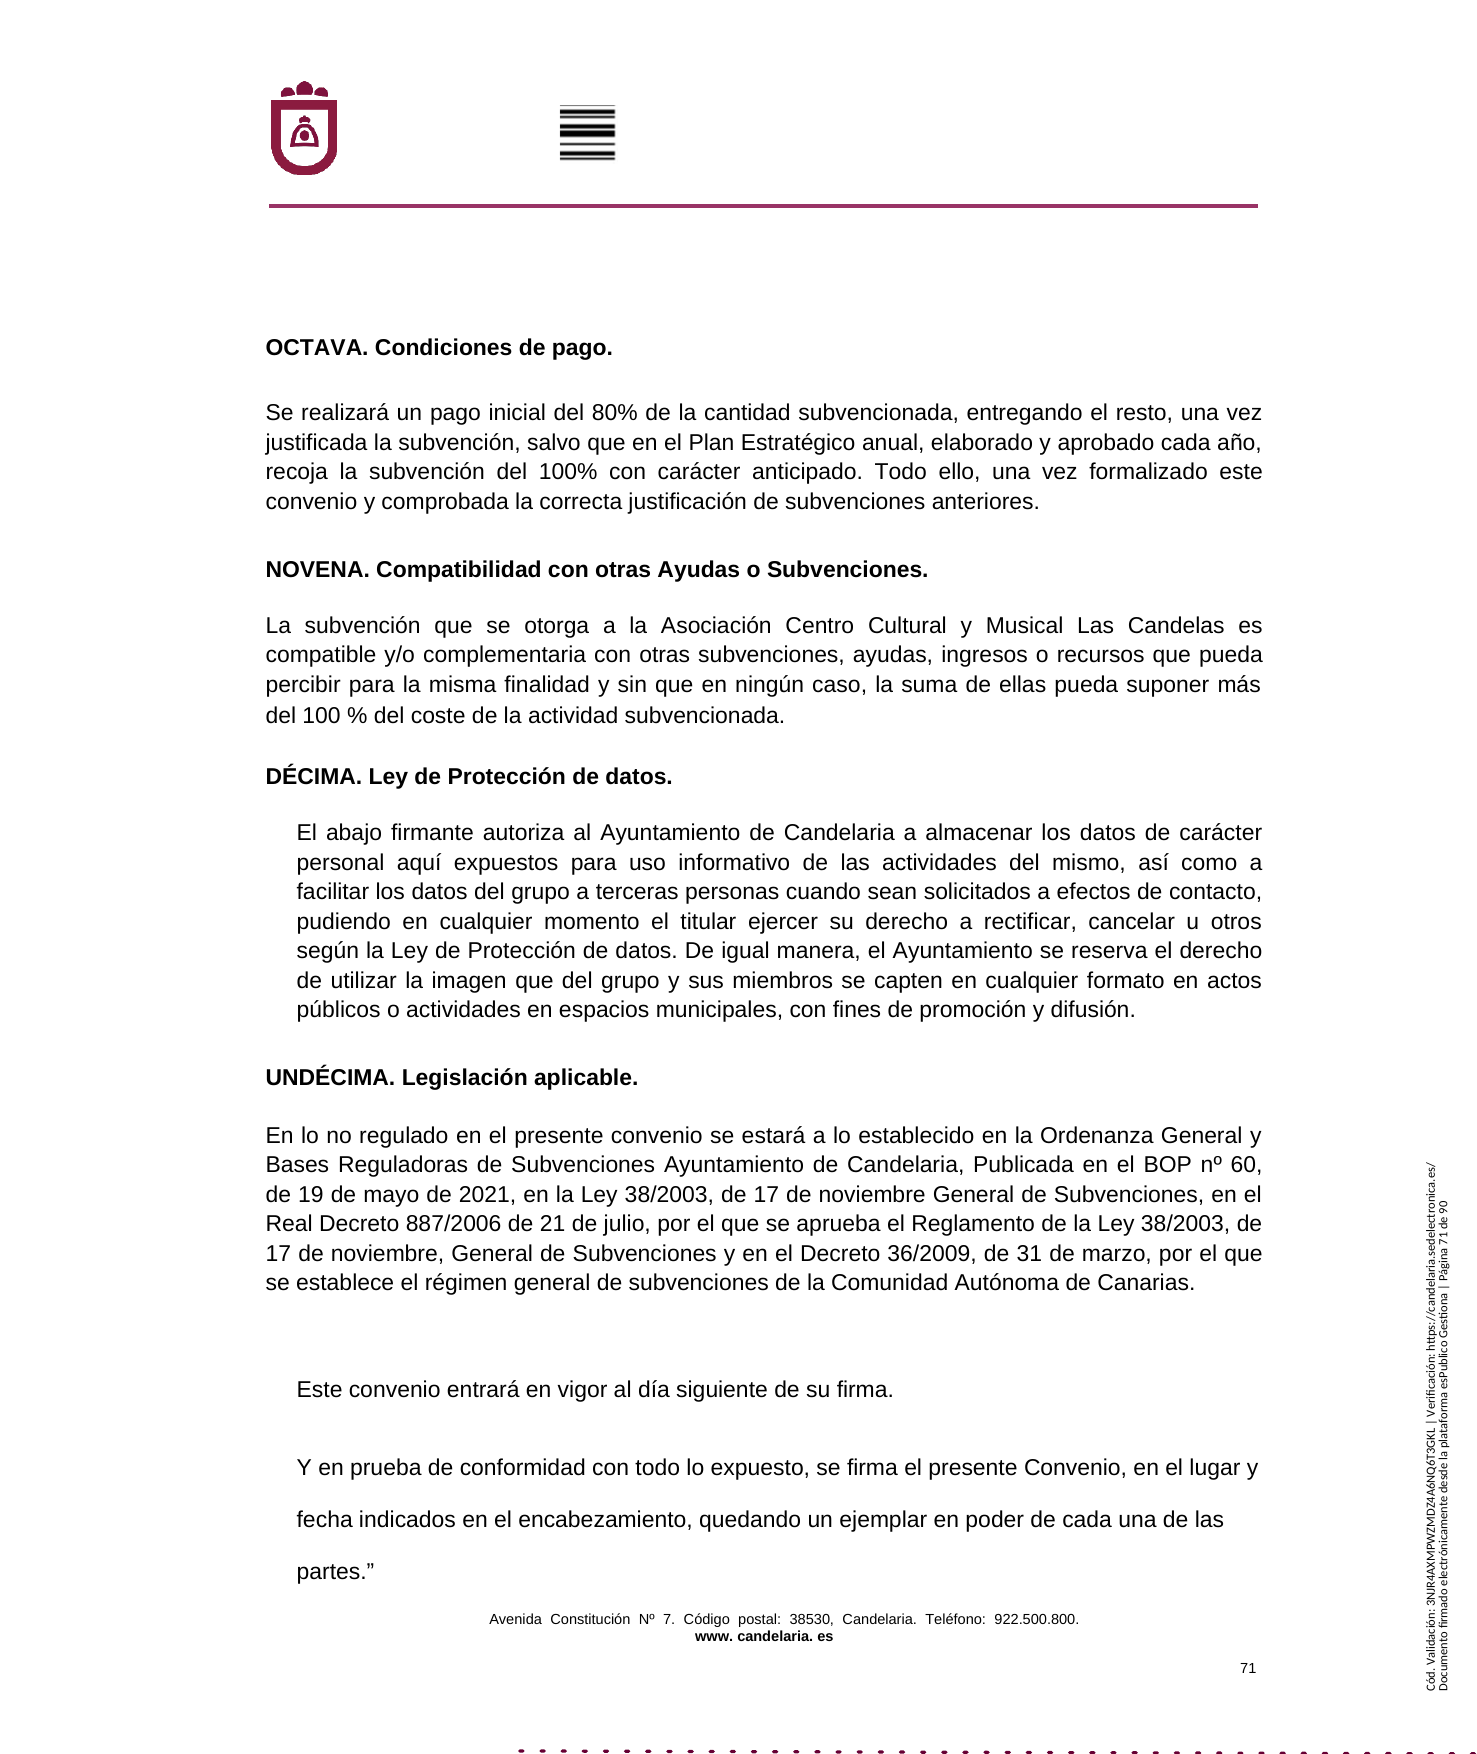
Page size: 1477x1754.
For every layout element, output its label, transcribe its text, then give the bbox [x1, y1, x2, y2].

text NOVENA. Compatibilidad con otras Ayudas o Subvenciones. [265, 556, 1263, 582]
text El abajo firmante autoriza al Ayuntamiento de Candelaria a almacenar los datos de carácter personal aquí expuestos para uso informativo de las actividades del mismo, así como a facilitar los datos del grupo a terceras personas cuando sean solicitados a efectos de contacto, pudiendo en cualquier momento el titular ejercer su derecho a rectificar, cancelar u otros según la Ley de Protección de datos. De igual manera, el Ayuntamiento se reserva el derecho de utilizar la imagen que del grupo y sus miembros se capten en cualquier formato en actos públicos o actividades en espacios municipales, con fines de promoción y difusión. [296, 819, 1263, 1023]
text Se realizará un pago inicial del 80% de la cantidad subvencionada, entregando el resto, una vez justificada la subvención, salvo que en el Plan Estratégico anual, elaborado y aprobado cada año, recoja la subvención del 100% con carácter anticipado. Todo ello, una vez formalizado este convenio y comprobada la correcta justificación de subvenciones anteriores. [265, 399, 1263, 514]
text UNDÉCIMA. Legislación aplicable. [265, 1064, 1263, 1090]
text OCTAVA. Condiciones de pago. [265, 333, 1263, 360]
text DÉCIMA. Ley de Protección de datos. [265, 761, 1263, 790]
text En lo no regulado en el presente convenio se estará a lo establecido en la Ordenanza General y Bases Reguladoras de Subvenciones Ayuntamiento de Candelaria, Publicada en el BOP nº 60, de 19 de mayo de 2021, en la Ley 38/2003, de 17 de noviembre General de Subvenciones, en el Real Decreto 887/2006 de 21 de julio, por el que se aprueba el Reglamento de la Ley 38/2003, de 17 de noviembre, General de Subvenciones y en el Decreto 36/2009, de 31 de marzo, por el que se establece el régimen general de subvenciones de la Comunidad Autónoma de Canarias. [265, 1122, 1263, 1296]
text La subvención que se otorga a la Asociación Centro Cultural y Musical Las Candelas es compatible y/o complementaria con otras subvenciones, ayudas, ingresos o recursos que pueda percibir para la misma finalidad y sin que en ningún caso, la suma de ellas pueda suponer más del 100 % del coste de la actividad subvencionada. [265, 612, 1263, 729]
text Y en prueba de conformidad con todo lo expuesto, se firma el presente Convenio, en el lugar y fecha indicados en el encabezamiento, quedando un ejemplar en poder de cada una de las partes.” [296, 1453, 1264, 1584]
text Este convenio entrará en vigor al día siguiente de su firma. [296, 1376, 1263, 1403]
